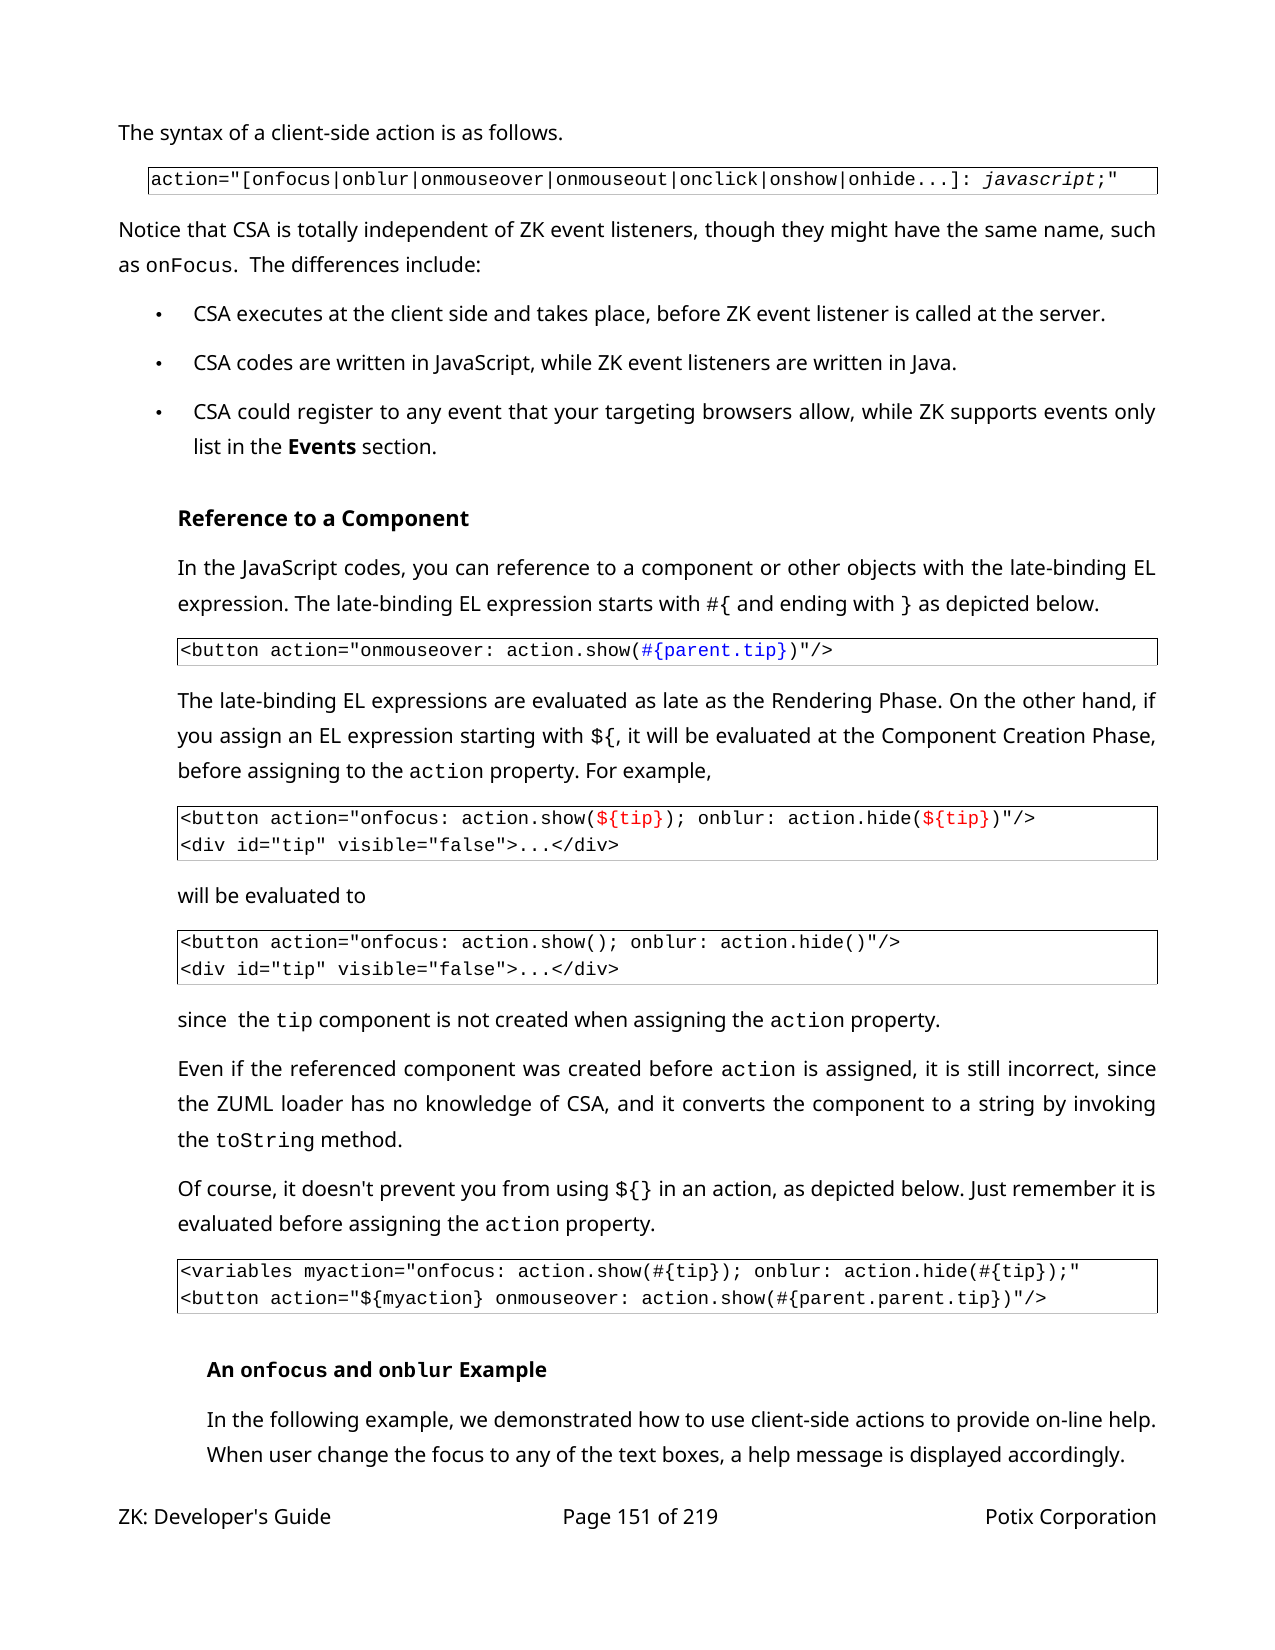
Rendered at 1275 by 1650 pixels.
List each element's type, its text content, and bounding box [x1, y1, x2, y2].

text <div id="tip" visible="false">...</div> [178, 957, 1157, 984]
list CSA could register to any event that your targeting browsers allow, while ZK supports events only list in the Events section. [156, 397, 1157, 460]
text <variables myaction="onfocus: action.show(#{tip}); onblur: action.hide(#{tip});" [178, 1260, 1157, 1283]
list CSA executes at the client side and takes place, before ZK event listener is called at the server. [156, 299, 1157, 327]
text <button action="onmouseover: action.show(#{parent.tip})"/> [178, 639, 1157, 665]
text <div id="tip" visible="false">...</div> [178, 833, 1157, 860]
text The syntax of a client-side action is as follows. [118, 118, 1157, 146]
subtitle An onfocus and onblur Example [207, 1356, 1157, 1384]
text In the JavaScript codes, you can reference to a component or other objects with the late-binding EL expression. The late-binding EL expression starts with #{ and ending with } as depicted below. [177, 553, 1157, 617]
text Of course, it doesn't prevent you from using ${} in an action, as depicted below. Just remember it is evaluated before assigning the action property. [177, 1174, 1157, 1238]
text since the tip component is not created when assigning the action property. [177, 1005, 1157, 1033]
list CSA codes are written in JavaScript, while ZK event listeners are written in Java. [156, 348, 1157, 376]
subtitle Reference to a Component [177, 503, 1157, 533]
text <button action="onfocus: action.show(${tip}); onblur: action.hide(${tip})"/> [178, 807, 1157, 830]
text action="[onfocus|onblur|onmouseover|onmouseout|onclick|onshow|onhide...]: javascript;" [149, 168, 1157, 194]
text <button action="onfocus: action.show(); onblur: action.hide()"/> [178, 931, 1157, 954]
text Even if the referenced component was created before action is assigned, it is still incorrect, since the ZUML loader has no knowledge of CSA, and it converts the component to a string by invoking the toString method. [177, 1054, 1157, 1153]
text The late-binding EL expressions are evaluated as late as the Rendering Phase. On the other hand, if you assign an EL expression starting with ${, it will be evaluated at the Component Creation Phase, before assigning to the action property. For example, [177, 686, 1157, 785]
text Notice that CSA is totally independent of ZK event listeners, though they might have the same name, such as onFocus. The differences include: [118, 215, 1157, 279]
text <button action="${myaction} onmouseover: action.show(#{parent.parent.tip})"/> [178, 1286, 1157, 1313]
text In the following example, we demonstrated how to use client-side actions to provide on-line help. When user change the focus to any of the text boxes, a help message is displayed accordingly. [207, 1405, 1157, 1468]
text will be evaluated to [177, 881, 1157, 909]
